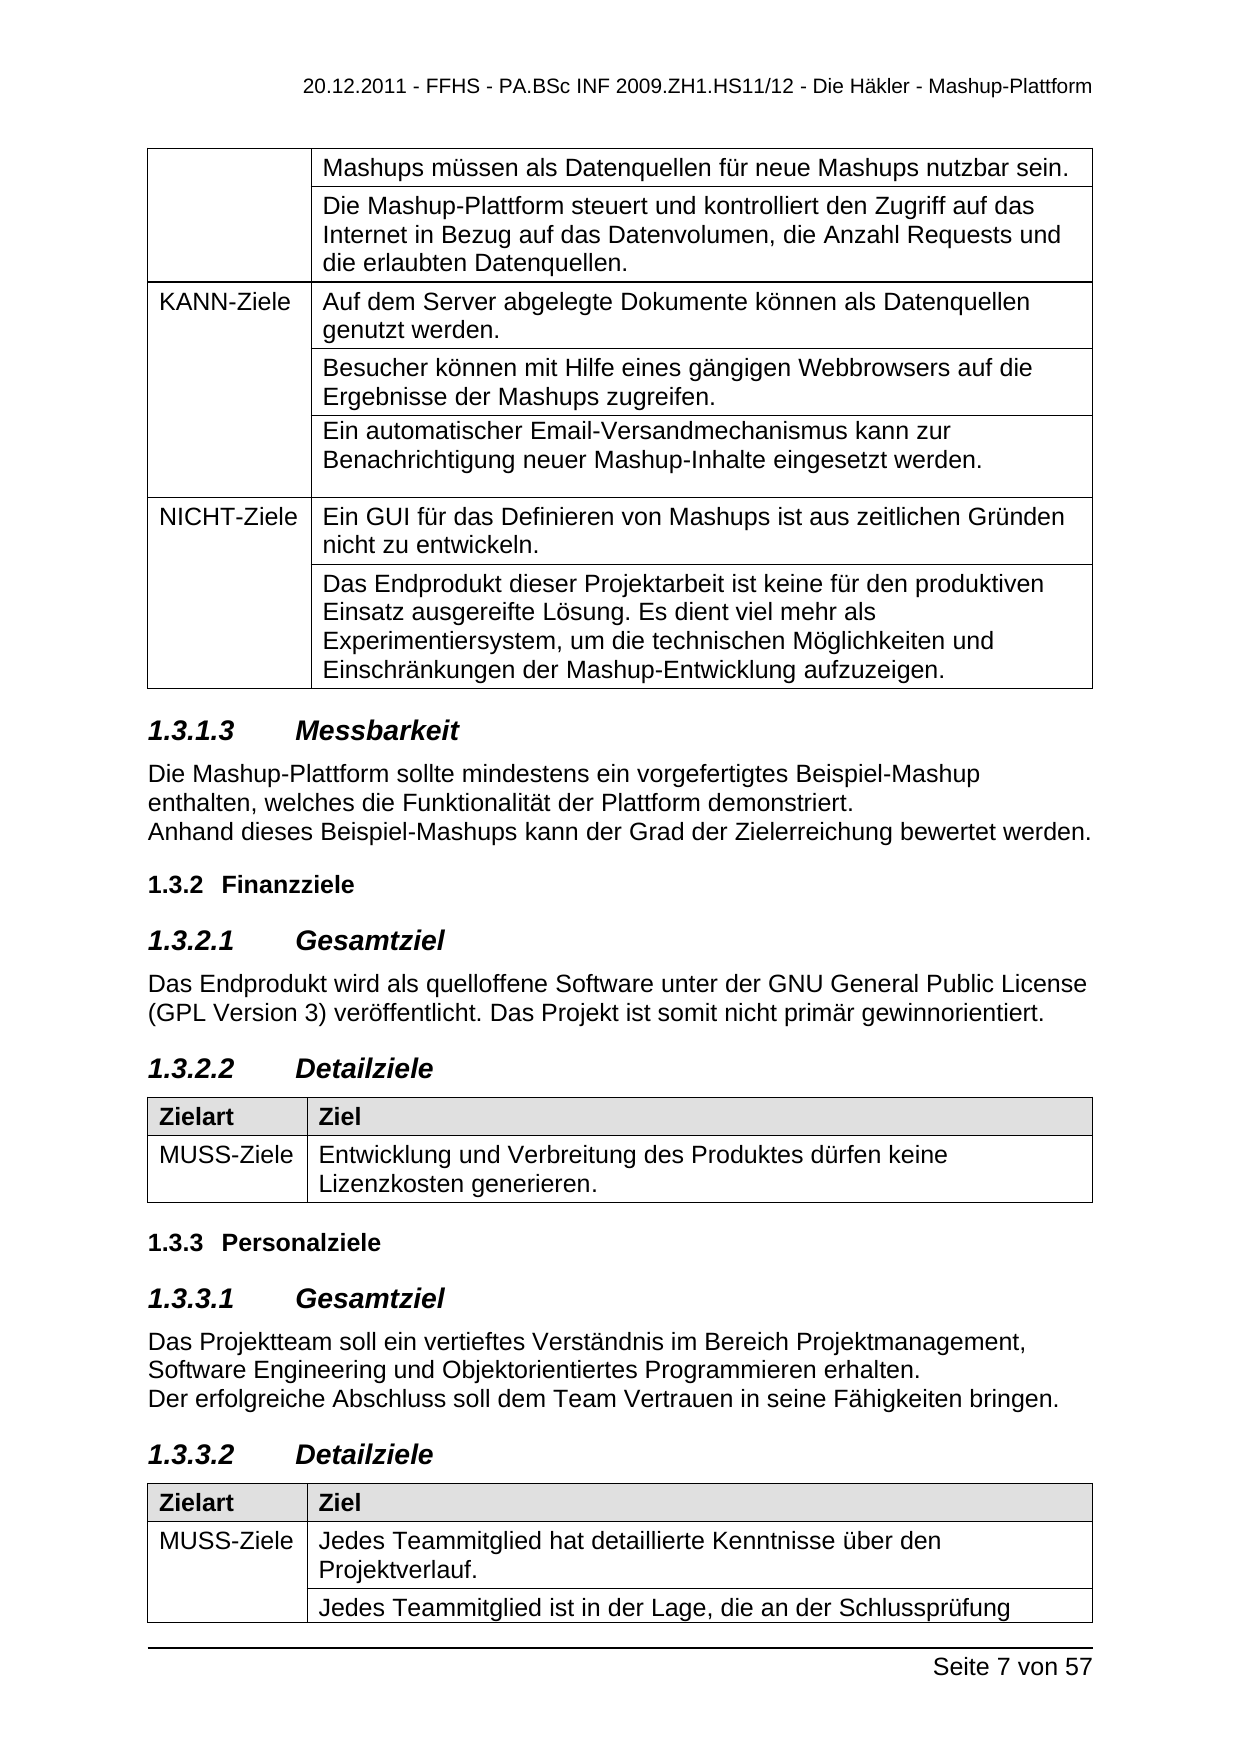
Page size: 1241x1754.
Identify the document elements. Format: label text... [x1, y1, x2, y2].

table_cell [148, 149, 311, 281]
table_cell Die Mashup-Plattform steuert und kontrolliert den Zugriff auf das Internet in Bezug auf das Datenvolumen, die Anzahl Requests und die erlaubten Datenquellen. [312, 187, 1092, 281]
table_cell Auf dem Server abgelegte Dokumente können als Datenquellen genutzt werden. [312, 283, 1092, 348]
table_cell Das Endprodukt dieser Projektarbeit ist keine für den produktiven Einsatz ausgereifte Lösung. Es dient viel mehr als Experimentiersystem, um die technischen Möglichkeiten und Einschränkungen der Mashup-Entwicklung aufzuzeigen. [312, 565, 1092, 688]
subtitle Messbarkeit [148, 714, 1093, 746]
subtitle Detailziele [148, 1438, 1093, 1470]
table_cell Jedes Teammitglied hat detaillierte Kenntnisse über den Projektverlauf. [308, 1522, 1092, 1588]
table_cell Ein automatischer Email-Versandmechanismus kann zur Benachrichtigung neuer Mashup-Inhalte eingesetzt werden. [312, 416, 1092, 497]
table_header Ziel [308, 1098, 1092, 1135]
subtitle Gesamtziel [148, 924, 1093, 957]
table_cell Mashups müssen als Datenquellen für neue Mashups nutzbar sein. [312, 149, 1092, 186]
table_cell Ein GUI für das Definieren von Mashups ist aus zeitlichen Gründen nicht zu entwickeln. [312, 498, 1092, 563]
text Die Mashup-Plattform sollte mindestens ein vorgefertigtes Beispiel-Mashup enthalten, welches die Funktionalität der Plattform demonstriert. Anhand dieses Beispiel-Mashups kann der Grad der Zielerreichung bewertet werden. [148, 759, 1093, 845]
text Das Projektteam soll ein vertieftes Verständnis im Bereich Projektmanagement, Software Engineering und Objektorientiertes Programmieren erhalten. Der erfolgreiche Abschluss soll dem Team Vertrauen in seine Fähigkeiten bringen. [148, 1327, 1093, 1413]
subtitle Detailziele [148, 1052, 1093, 1084]
table_header Ziel [308, 1484, 1092, 1521]
table_cell MUSS-Ziele [148, 1522, 307, 1622]
table_cell KANN-Ziele [148, 283, 311, 497]
table_cell NICHT-Ziele [148, 498, 311, 688]
table_cell Besucher können mit Hilfe eines gängigen Webbrowsers auf die Ergebnisse der Mashups zugreifen. [312, 349, 1092, 415]
table_header Zielart [148, 1098, 307, 1135]
subtitle Finanzziele [148, 870, 1093, 899]
subtitle Gesamtziel [148, 1281, 1093, 1314]
table_cell MUSS-Ziele [148, 1136, 307, 1202]
table_cell Jedes Teammitglied ist in der Lage, die an der Schlussprüfung [308, 1589, 1092, 1622]
table_header Zielart [148, 1484, 307, 1521]
table_cell Entwicklung und Verbreitung des Produktes dürfen keine Lizenzkosten generieren. [308, 1136, 1092, 1202]
subtitle Personalziele [148, 1228, 1093, 1256]
text Das Endprodukt wird als quelloffene Software unter der GNU General Public License (GPL Version 3) veröffentlicht. Das Projekt ist somit nicht primär gewinnorientiert. [148, 969, 1093, 1027]
